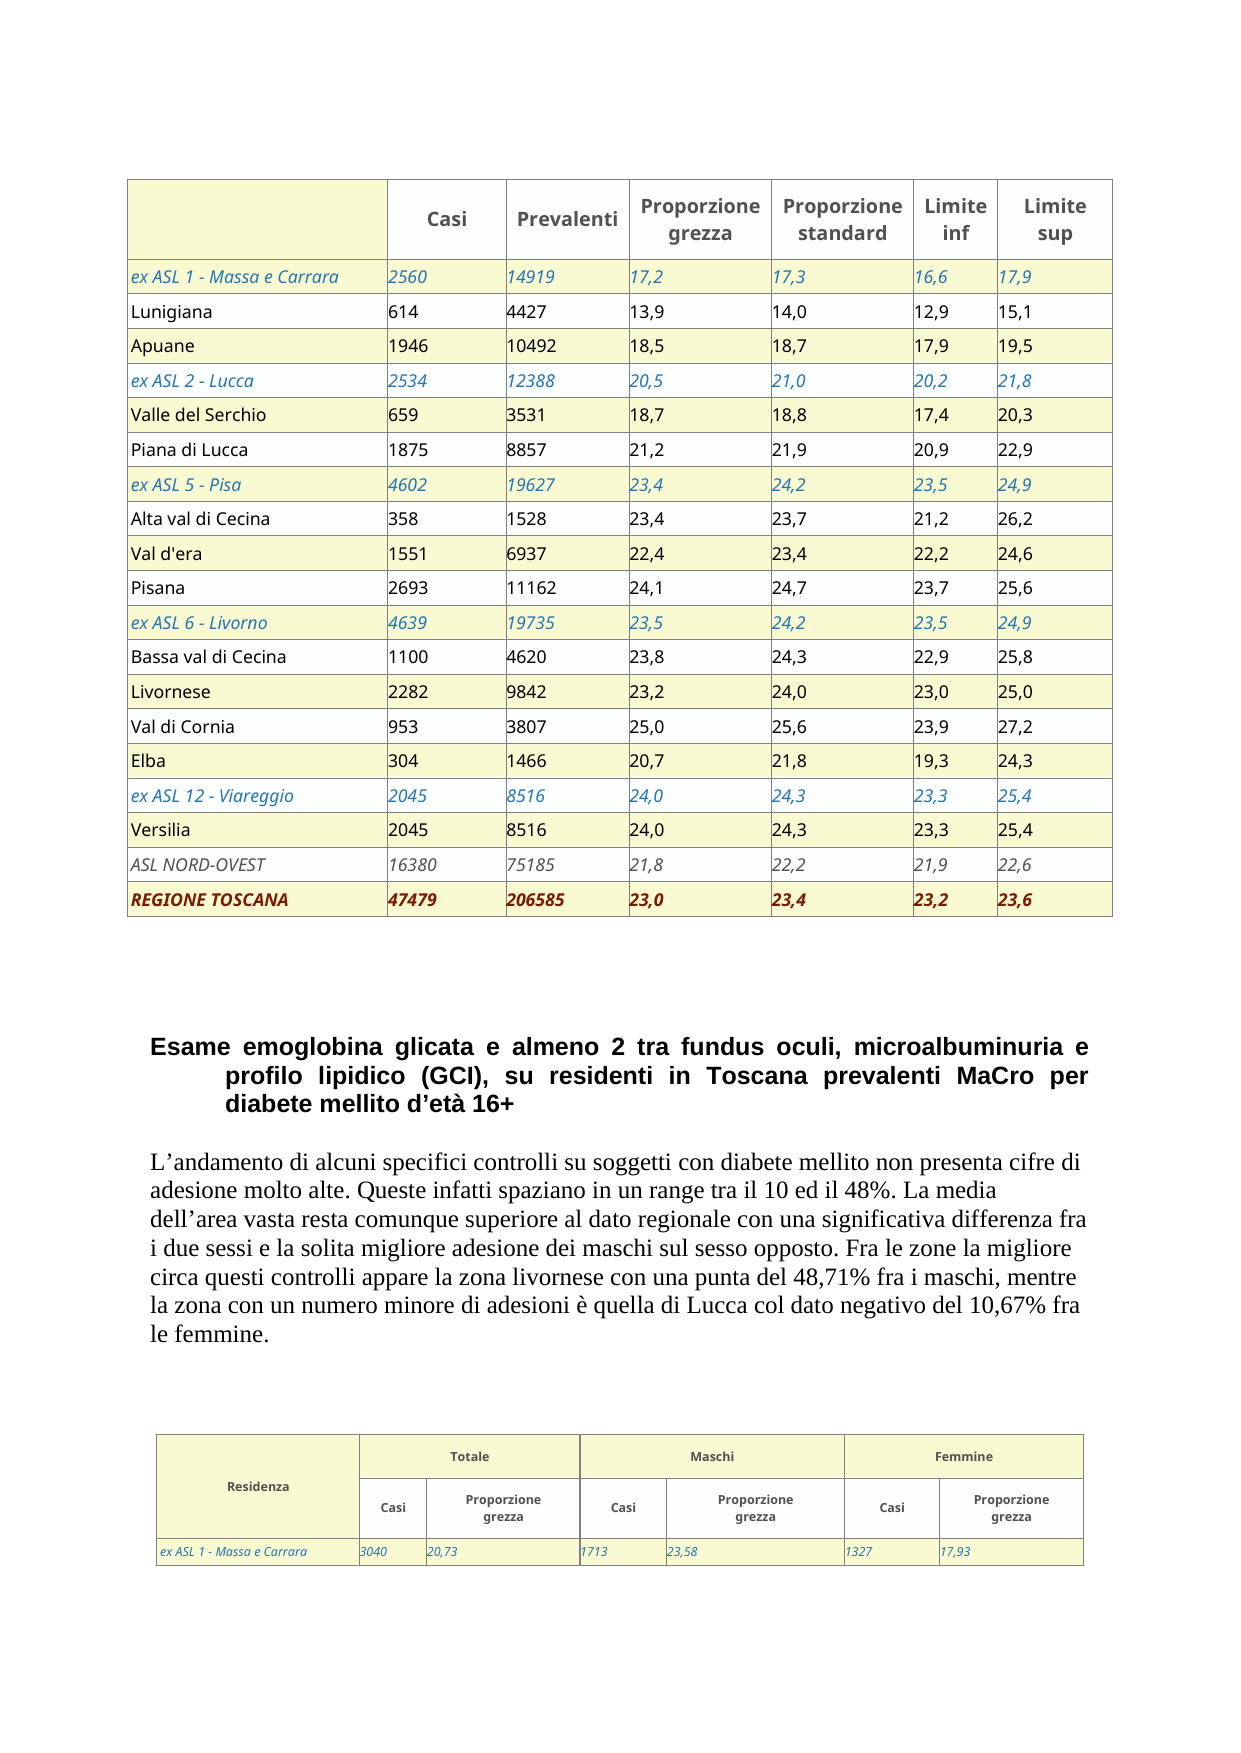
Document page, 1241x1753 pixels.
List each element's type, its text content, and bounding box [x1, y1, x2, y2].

table_cell 22,6 [998, 848, 1112, 881]
table_cell 21,2 [630, 433, 771, 466]
table_cell 20,9 [914, 433, 997, 466]
table_cell 4620 [507, 640, 629, 674]
table_cell 21,8 [772, 744, 913, 777]
table_cell 18,8 [772, 398, 913, 432]
table_cell 20,5 [630, 364, 771, 397]
table_cell 3040 [360, 1539, 426, 1565]
table_cell 358 [388, 502, 506, 535]
table_cell 23,0 [630, 882, 771, 916]
table_cell 1875 [388, 433, 506, 466]
table_cell 23,8 [630, 640, 771, 674]
table_cell 21,2 [914, 502, 997, 535]
table_cell 4602 [388, 467, 506, 501]
table_header Femmine [845, 1435, 1083, 1477]
table_cell 23,6 [998, 882, 1112, 916]
table_cell 17,93 [940, 1539, 1083, 1565]
table_cell ex ASL 5 - Pisa [128, 467, 387, 501]
table_cell 23,7 [914, 571, 997, 604]
table_cell 24,9 [998, 467, 1112, 501]
table_cell 17,9 [998, 260, 1112, 293]
table_cell Proporzione grezza [940, 1479, 1083, 1538]
table_cell 18,7 [772, 329, 913, 362]
table_cell 21,0 [772, 364, 913, 397]
table_cell Bassa val di Cecina [128, 640, 387, 674]
table_cell 614 [388, 294, 506, 328]
table_cell 11162 [507, 571, 629, 604]
table_cell 16,6 [914, 260, 997, 293]
table_cell ex ASL 2 - Lucca [128, 364, 387, 397]
table_cell 23,5 [630, 606, 771, 639]
table_cell 2282 [388, 675, 506, 708]
table_cell 1327 [845, 1539, 939, 1565]
table_cell 14,0 [772, 294, 913, 328]
table_header Maschi [581, 1435, 844, 1477]
table_cell 25,0 [998, 675, 1112, 708]
table_cell 2534 [388, 364, 506, 397]
table_cell 27,2 [998, 709, 1112, 743]
table_cell Valle del Serchio [128, 398, 387, 432]
table_cell 1100 [388, 640, 506, 674]
table_cell 23,2 [914, 882, 997, 916]
table_cell 4427 [507, 294, 629, 328]
table_cell 25,8 [998, 640, 1112, 674]
table_cell 21,9 [914, 848, 997, 881]
table_cell 22,2 [914, 536, 997, 570]
table_cell 17,3 [772, 260, 913, 293]
table_cell 17,4 [914, 398, 997, 432]
table_cell 14919 [507, 260, 629, 293]
table_header [128, 180, 387, 259]
table_cell 3531 [507, 398, 629, 432]
table_cell 8857 [507, 433, 629, 466]
table_cell 3807 [507, 709, 629, 743]
table_cell 24,9 [998, 606, 1112, 639]
table_cell 13,9 [630, 294, 771, 328]
table_cell Versilia [128, 813, 387, 847]
table_cell 23,9 [914, 709, 997, 743]
table_cell 23,5 [914, 606, 997, 639]
table_cell Val d'era [128, 536, 387, 570]
table_cell 12388 [507, 364, 629, 397]
table_cell 23,0 [914, 675, 997, 708]
table_cell 1551 [388, 536, 506, 570]
table_cell 47479 [388, 882, 506, 916]
table_cell 12,9 [914, 294, 997, 328]
table_cell Proporzione grezza [667, 1479, 844, 1538]
table_cell 2693 [388, 571, 506, 604]
table_cell 1713 [581, 1539, 666, 1565]
table_cell 24,3 [772, 813, 913, 847]
table_cell ex ASL 1 - Massa e Carrara [128, 260, 387, 293]
table_cell 23,3 [914, 813, 997, 847]
table_cell 206585 [507, 882, 629, 916]
table_cell ex ASL 12 - Viareggio [128, 779, 387, 812]
table_cell 24,3 [772, 779, 913, 812]
table_cell 23,3 [914, 779, 997, 812]
table_cell 17,9 [914, 329, 997, 362]
table_cell Limite inf [914, 180, 997, 259]
table_cell 21,9 [772, 433, 913, 466]
table_cell Alta val di Cecina [128, 502, 387, 535]
table_cell 19627 [507, 467, 629, 501]
table_cell 24,7 [772, 571, 913, 604]
table_cell 25,6 [998, 571, 1112, 604]
table_cell 23,58 [667, 1539, 844, 1565]
table_cell Casi [360, 1479, 426, 1538]
table_cell 1528 [507, 502, 629, 535]
table_cell 17,2 [630, 260, 771, 293]
table_cell Casi [581, 1479, 666, 1538]
table_cell REGIONE TOSCANA [128, 882, 387, 916]
table_cell 20,3 [998, 398, 1112, 432]
table_cell 24,2 [772, 606, 913, 639]
table_cell Proporzione grezza [427, 1479, 579, 1538]
table_cell 26,2 [998, 502, 1112, 535]
table_cell 18,7 [630, 398, 771, 432]
text L’andamento di alcuni specifici controlli su soggetti con diabete mellito non presenta cifre di adesione molto alte. Queste infatti spaziano in un range tra il 10 ed il 48%. La media dell’area vasta resta comunque superiore al dato regionale con una significativa differenza fra i due sessi e la solita migliore adesione dei maschi sul sesso opposto. Fra le zone la migliore circa questi controlli appare la zona livornese con una punta del 48,71% fra i maschi, mentre la zona con un numero minore di adesioni è quella di Lucca col dato negativo del 10,67% fra le femmine. [150, 1147, 1090, 1348]
table_cell 23,2 [630, 675, 771, 708]
table_cell 19,5 [998, 329, 1112, 362]
table_cell 18,5 [630, 329, 771, 362]
table_cell 15,1 [998, 294, 1112, 328]
table_cell 953 [388, 709, 506, 743]
table_cell 1946 [388, 329, 506, 362]
table_cell ex ASL 1 - Massa e Carrara [157, 1539, 359, 1565]
table_cell 22,9 [914, 640, 997, 674]
table_cell 24,1 [630, 571, 771, 604]
table_cell 304 [388, 744, 506, 777]
table_cell 4639 [388, 606, 506, 639]
table_cell 16380 [388, 848, 506, 881]
table_cell Prevalenti [507, 180, 629, 259]
table_cell 22,2 [772, 848, 913, 881]
table_cell 24,0 [630, 813, 771, 847]
table_cell 20,73 [427, 1539, 579, 1565]
table_cell 22,4 [630, 536, 771, 570]
table_cell ex ASL 6 - Livorno [128, 606, 387, 639]
table_cell 659 [388, 398, 506, 432]
subtitle Esame emoglobina glicata e almeno 2 tra fundus oculi, microalbuminuria e profilo lipidico (GCI), su residenti in Toscana prevalenti MaCro per diabete mellito d’età 16+ [150, 1032, 1090, 1118]
table_cell Casi [845, 1479, 939, 1538]
table_cell 23,7 [772, 502, 913, 535]
table_cell Piana di Lucca [128, 433, 387, 466]
table_cell 2045 [388, 779, 506, 812]
table_cell 25,4 [998, 779, 1112, 812]
table_cell Proporzione grezza [630, 180, 771, 259]
table_cell 19735 [507, 606, 629, 639]
table_cell ASL NORD-OVEST [128, 848, 387, 881]
table_cell 24,0 [630, 779, 771, 812]
table_cell Lunigiana [128, 294, 387, 328]
table_cell 24,3 [998, 744, 1112, 777]
table_cell 8516 [507, 779, 629, 812]
table_cell 2560 [388, 260, 506, 293]
table_cell 6937 [507, 536, 629, 570]
table_cell Elba [128, 744, 387, 777]
table_cell 25,0 [630, 709, 771, 743]
table_cell 75185 [507, 848, 629, 881]
table_cell 23,4 [772, 536, 913, 570]
table_cell 23,4 [630, 467, 771, 501]
table_cell Livornese [128, 675, 387, 708]
table_cell 23,4 [772, 882, 913, 916]
table_cell 21,8 [998, 364, 1112, 397]
table_cell 22,9 [998, 433, 1112, 466]
table_cell 10492 [507, 329, 629, 362]
table_cell 24,3 [772, 640, 913, 674]
table_cell 23,4 [630, 502, 771, 535]
table_cell 20,2 [914, 364, 997, 397]
table_cell Pisana [128, 571, 387, 604]
table_cell Val di Cornia [128, 709, 387, 743]
table_cell 21,8 [630, 848, 771, 881]
table_cell Limite sup [998, 180, 1112, 259]
table_cell 24,2 [772, 467, 913, 501]
table_cell 19,3 [914, 744, 997, 777]
table_cell 8516 [507, 813, 629, 847]
table_cell Apuane [128, 329, 387, 362]
table_cell 24,0 [772, 675, 913, 708]
table_cell 9842 [507, 675, 629, 708]
table_cell 25,6 [772, 709, 913, 743]
table_header Totale [360, 1435, 579, 1477]
table_cell 2045 [388, 813, 506, 847]
table_cell Casi [388, 180, 506, 259]
table_header Residenza [157, 1435, 359, 1538]
table_cell 24,6 [998, 536, 1112, 570]
table_cell Proporzione standard [772, 180, 913, 259]
table_cell 1466 [507, 744, 629, 777]
table_cell 25,4 [998, 813, 1112, 847]
table_cell 23,5 [914, 467, 997, 501]
table_cell 20,7 [630, 744, 771, 777]
